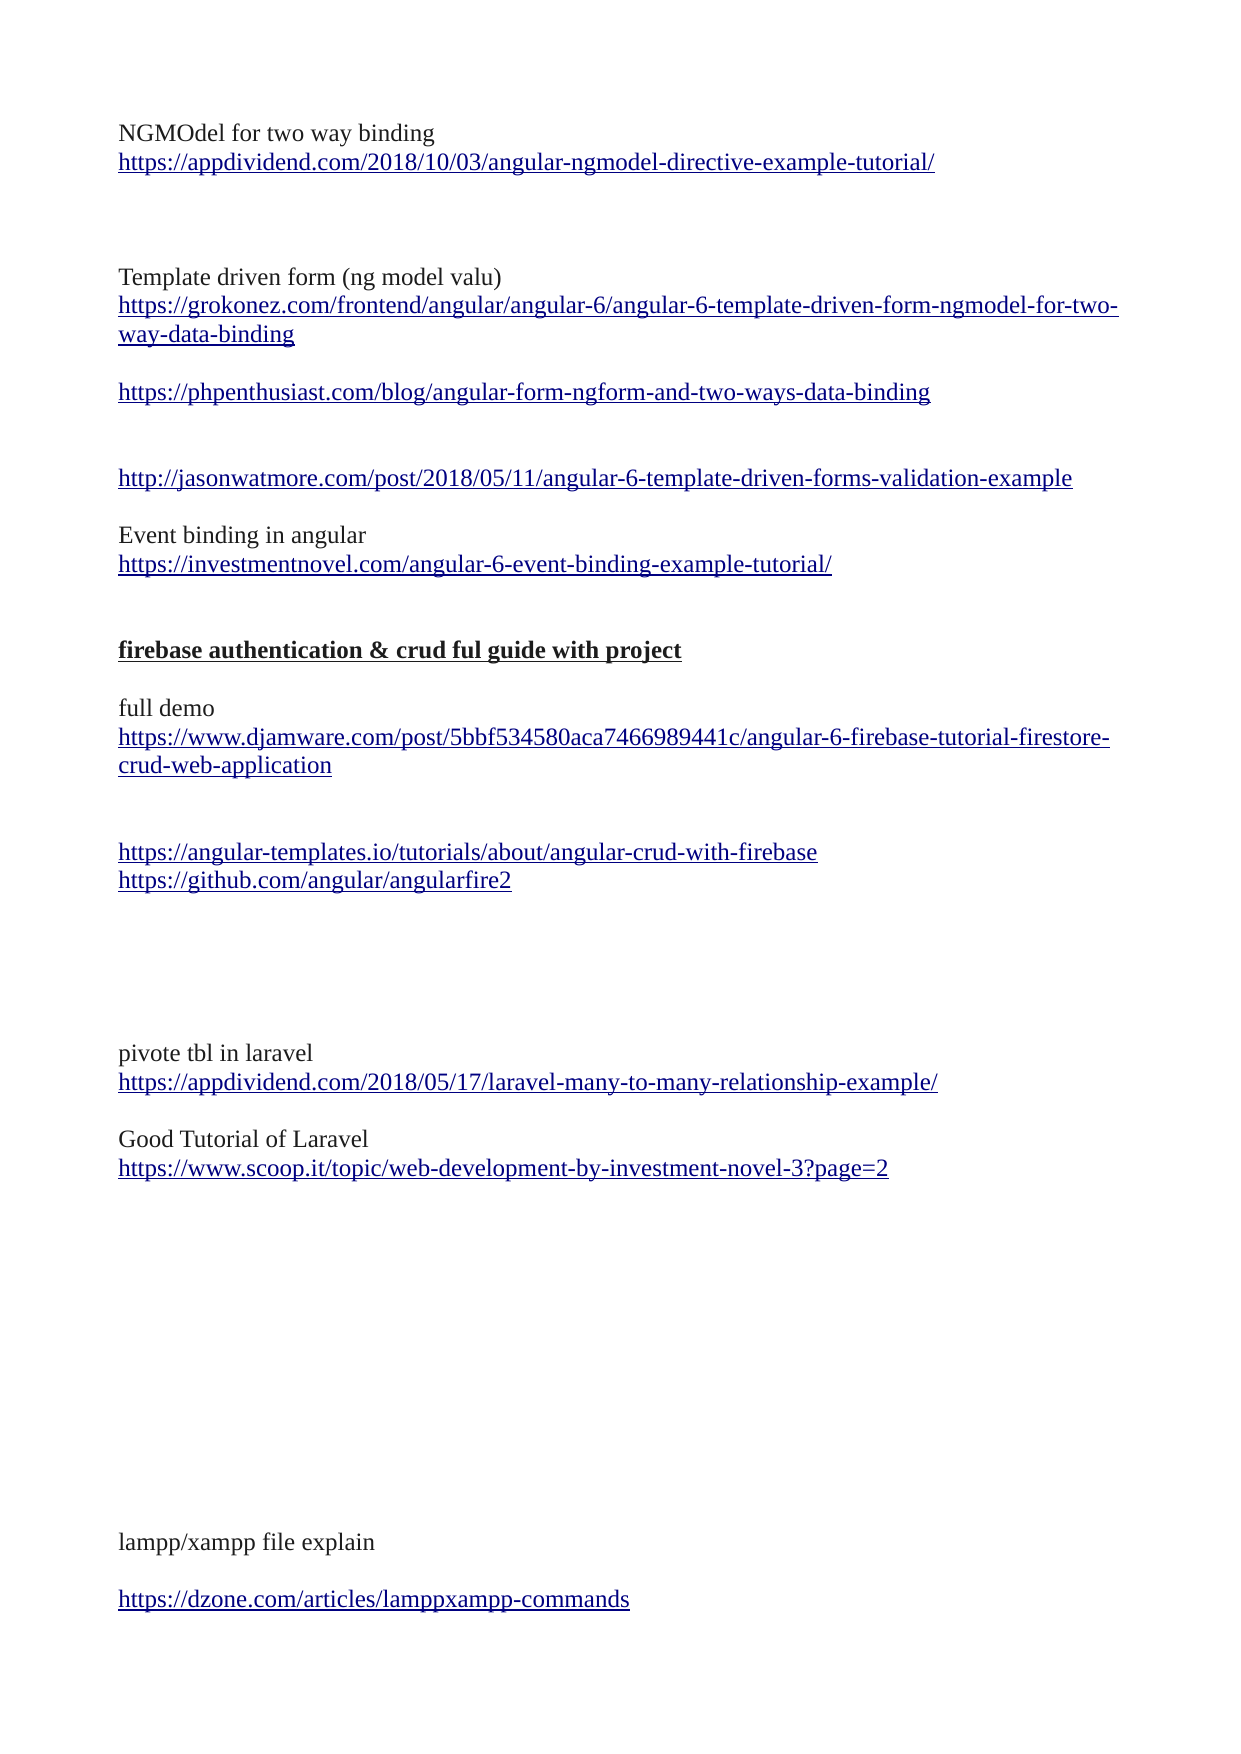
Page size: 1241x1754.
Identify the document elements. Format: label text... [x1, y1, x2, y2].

text NGMOdel for two way binding [118, 118, 1122, 147]
text https://www.scoop.it/topic/web-development-by-investment-novel-3?page=2 [118, 1153, 1122, 1182]
text https://phpenthusiast.com/blog/angular-form-ngform-and-two-ways-data-binding [118, 377, 1122, 406]
text https://appdividend.com/2018/05/17/laravel-many-to-many-relationship-example/ [118, 1067, 1122, 1096]
text https://dzone.com/articles/lamppxampp-commands [118, 1584, 1122, 1613]
text lampp/xampp file explain [118, 1527, 1122, 1556]
text Good Tutorial of Laravel [118, 1124, 1122, 1153]
text http://jasonwatmore.com/post/2018/05/11/angular-6-template-driven-forms-validation-example [118, 463, 1122, 492]
text Event binding in angular [118, 521, 1122, 549]
text https://www.djamware.com/post/5bbf534580aca7466989441c/angular-6-firebase-tutorial-firestore-crud-web-application [118, 722, 1122, 779]
text firebase authentication & crud ful guide with project [118, 636, 1122, 664]
text https://angular-templates.io/tutorials/about/angular-crud-with-firebase [118, 837, 1122, 866]
text https://appdividend.com/2018/10/03/angular-ngmodel-directive-example-tutorial/ [118, 147, 1122, 176]
text https://github.com/angular/angularfire2 [118, 866, 1122, 894]
text Template driven form (ng model valu) [118, 262, 1122, 291]
text pivote tbl in laravel [118, 1038, 1122, 1067]
text https://grokonez.com/frontend/angular/angular-6/angular-6-template-driven-form-ngmodel-for-two-way-data-binding [118, 291, 1122, 348]
text https://investmentnovel.com/angular-6-event-binding-example-tutorial/ [118, 549, 1122, 578]
text full demo [118, 693, 1122, 722]
